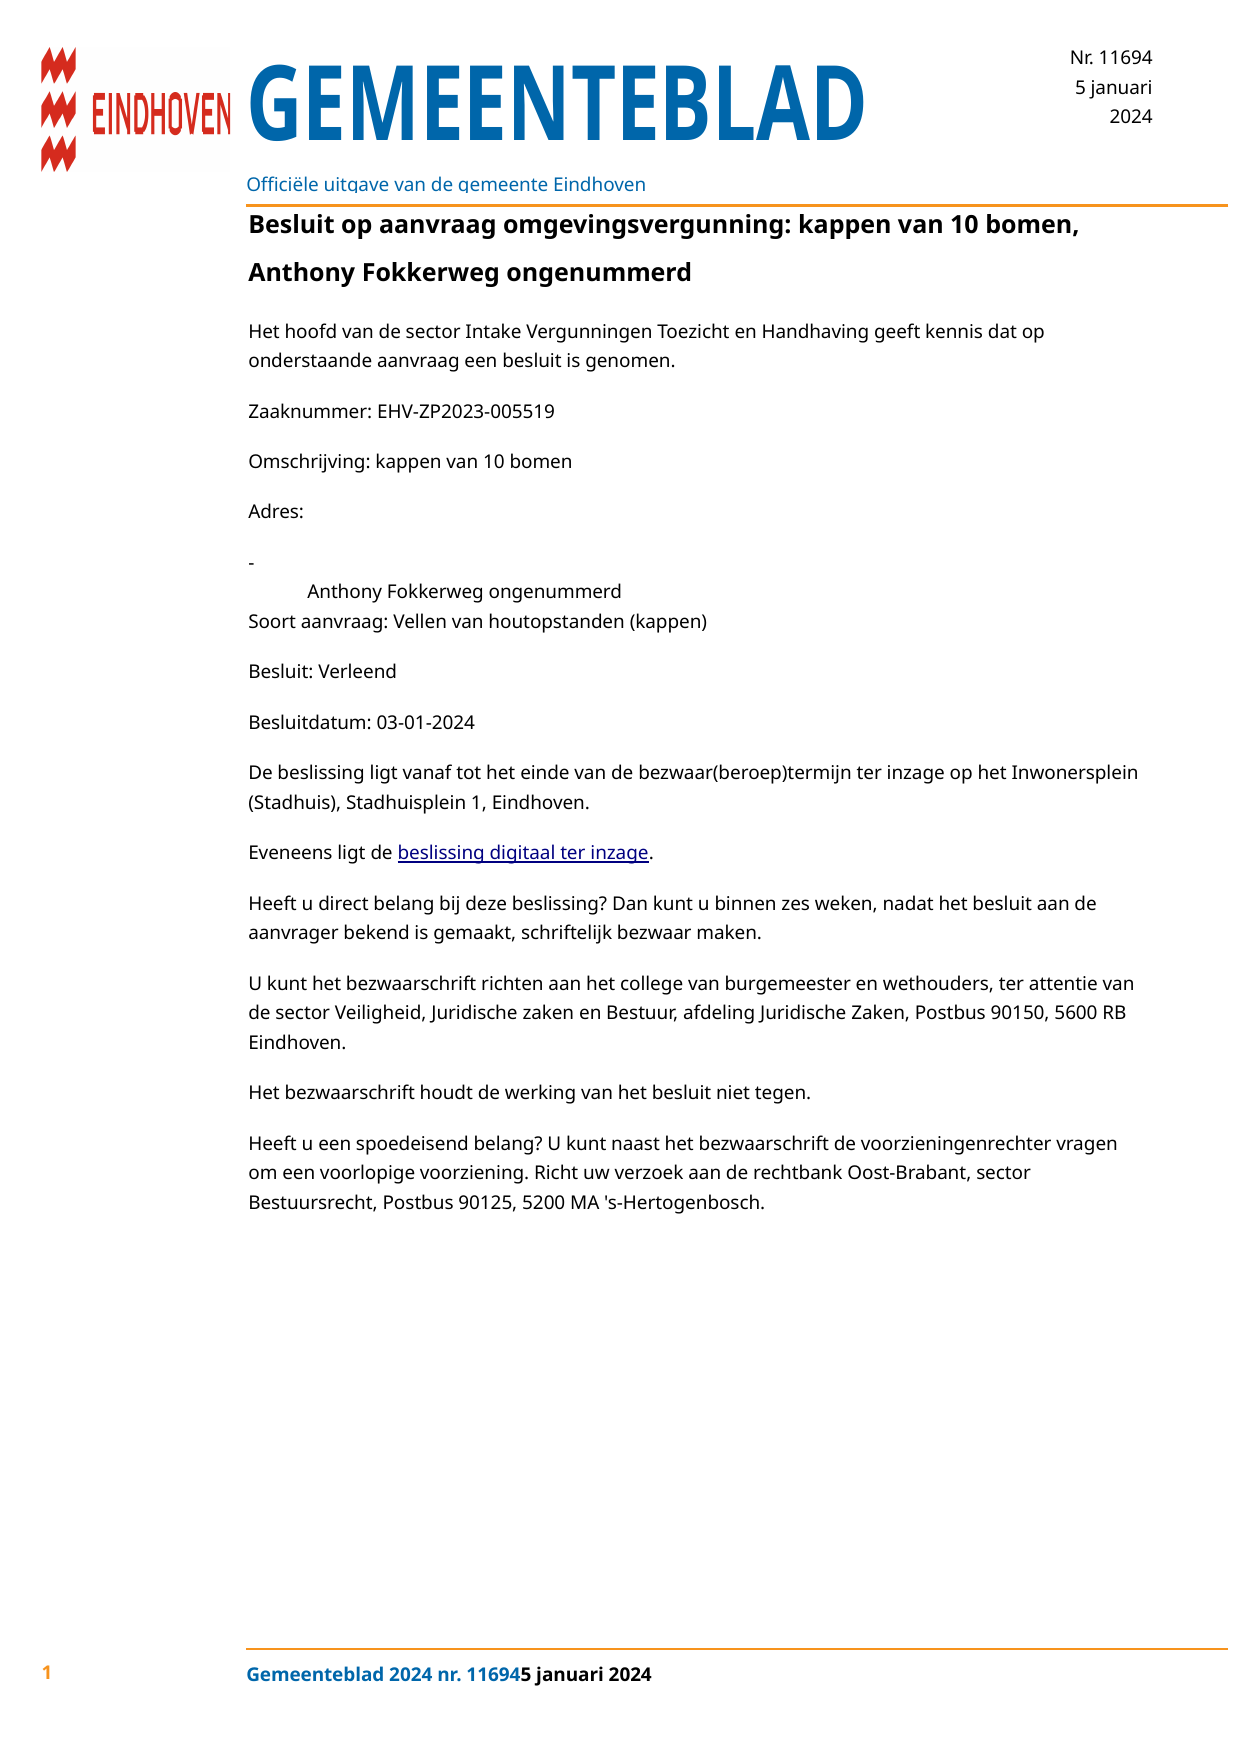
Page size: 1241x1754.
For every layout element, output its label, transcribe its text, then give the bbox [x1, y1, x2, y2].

text Besluit: Verleend [248, 659, 1152, 684]
list Anthony Fokkerweg ongenummerd [248, 579, 1152, 604]
text Besluitdatum: 03-01-2024 [248, 709, 1152, 735]
text Soort aanvraag: Vellen van houtopstanden (kappen) [248, 608, 1152, 634]
text De beslissing ligt vanaf tot het einde van de bezwaar(beroep)termijn ter inzage op het Inwonersplein (Stadhuis), Stadhuisplein 1, Eindhoven. [248, 759, 1152, 815]
picture [41, 47, 231, 172]
text U kunt het bezwaarschrift richten aan het college van burgemeester en wethouders, ter attentie van de sector Veiligheid, Juridische zaken en Bestuur, afdeling Juridische Zaken, Postbus 90150, 5600 RB Eindhoven. [248, 970, 1152, 1055]
text Adres: [248, 499, 1152, 524]
text Het bezwaarschrift houdt de werking van het besluit niet tegen. [248, 1079, 1152, 1105]
text Het hoofd van de sector Intake Vergunningen Toezicht en Handhaving geeft kennis dat op onderstaande aanvraag een besluit is genomen. [248, 318, 1152, 373]
text Omschrijving: kappen van 10 bomen [248, 448, 1152, 474]
text Heeft u direct belang bij deze beslissing? Dan kunt u binnen zes weken, nadat het besluit aan de aanvrager bekend is gemaakt, schriftelijk bezwaar maken. [248, 890, 1152, 945]
text Eveneens ligt de beslissing digitaal ter inzage. [248, 839, 1152, 865]
text Zaaknummer: EHV-ZP2023-005519 [248, 398, 1152, 424]
text Besluit op aanvraag omgevingsvergunning: kappen van 10 bomen, Anthony Fokkerweg ongenummerd [248, 207, 1152, 288]
text Heeft u een spoedeisend belang? U kunt naast het bezwaarschrift de voorzieningenrechter vragen om een voorlopige voorziening. Richt uw verzoek aan de rechtbank Oost-Brabant, sector Bestuursrecht, Postbus 90125, 5200 MA 's-Hertogenbosch. [248, 1130, 1152, 1215]
